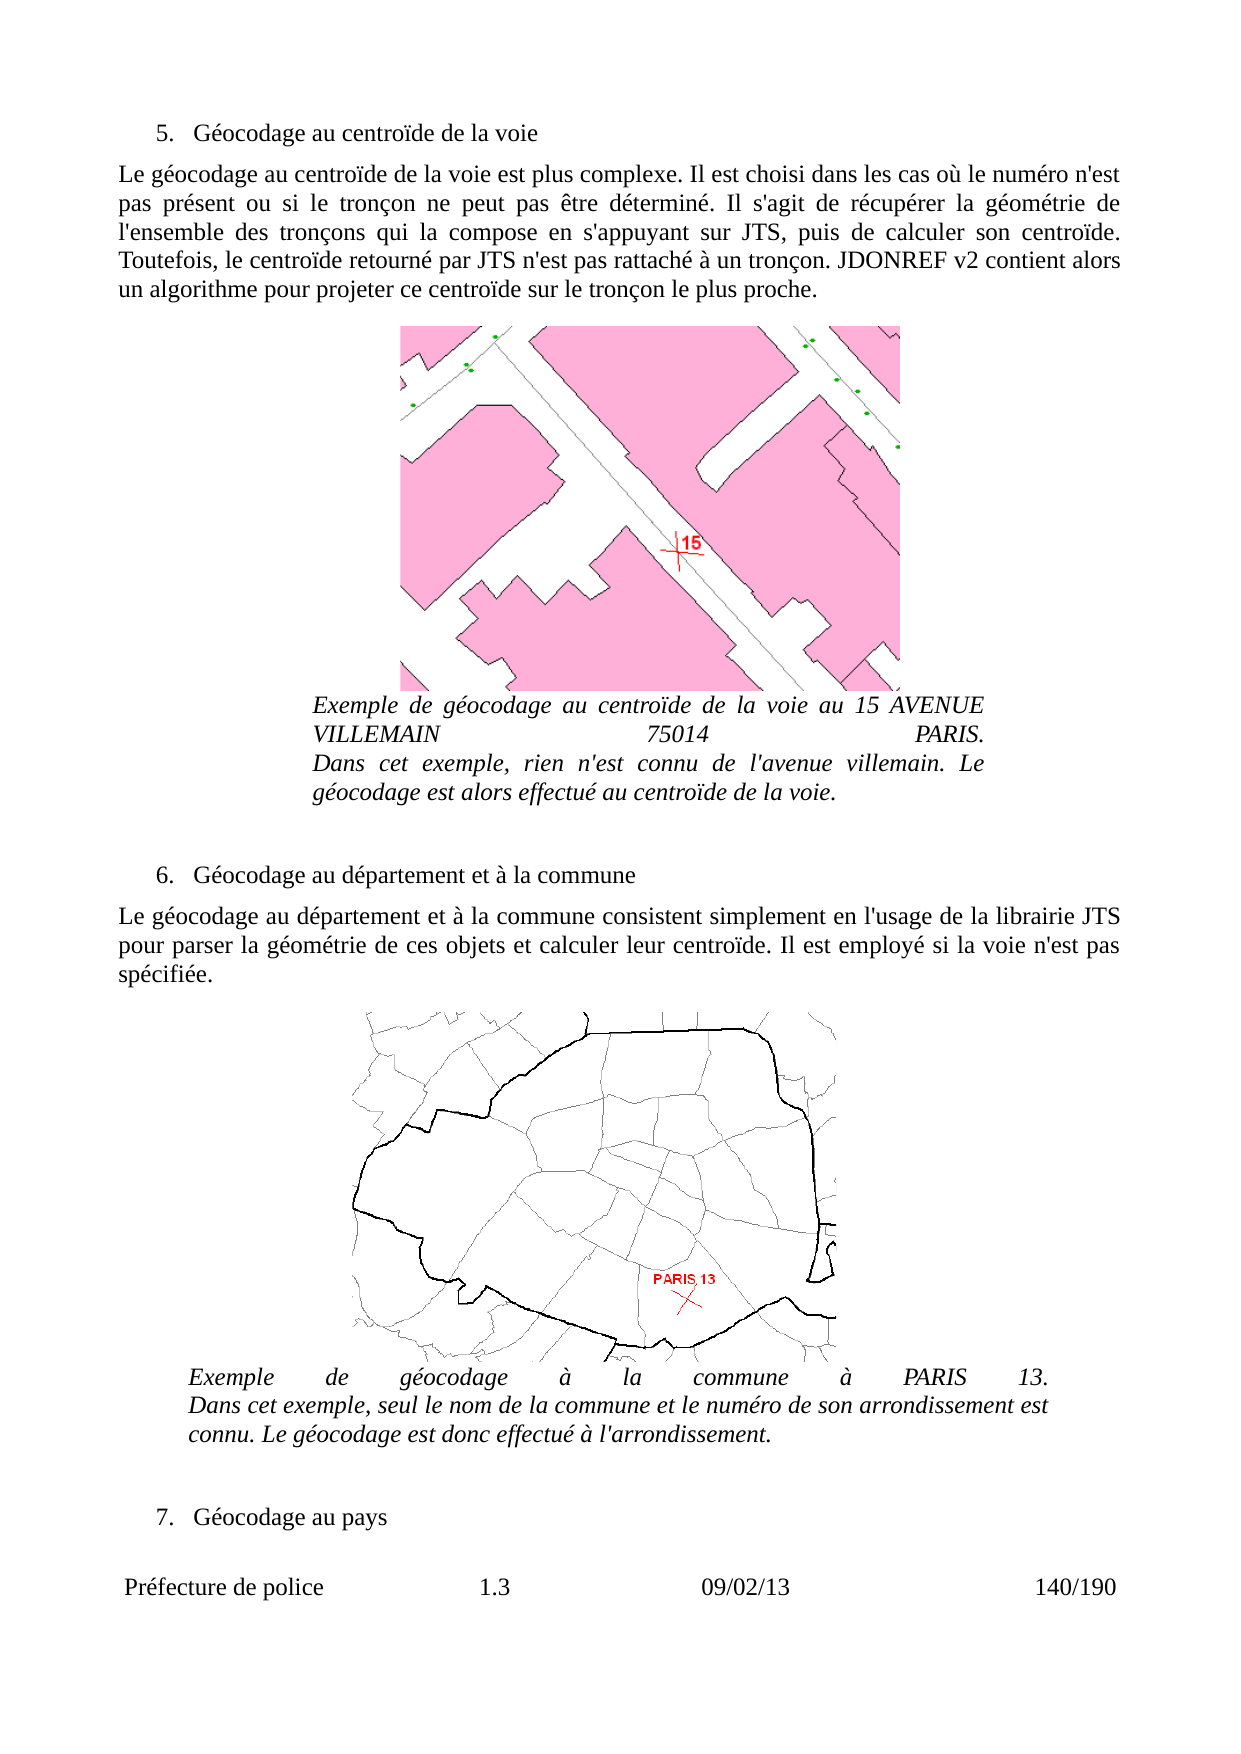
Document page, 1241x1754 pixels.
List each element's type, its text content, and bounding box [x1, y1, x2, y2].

text Exemple de géocodage au centroïde de la voie au 15 AVENUE VILLEMAIN 75014 PARIS. Dans cet exemple, rien n'est connu de l'avenue villemain. Le géocodage est alors effectué au centroïde de la voie. [312, 691, 987, 806]
text Le géocodage au département et à la commune consistent simplement en l'usage de la librairie JTS pour parser la géométrie de ces objets et calculer leur centroïde. Il est employé si la voie n'est pas spécifiée. [118, 901, 1122, 987]
text Exemple de géocodage à la commune à PARIS 13. Dans cet exemple, seul le nom de la commune et le numéro de son arrondissement est connu. Le géocodage est donc effectué à l'arrondissement. [188, 1362, 1052, 1448]
list Géocodage au département et à la commune [156, 860, 1122, 889]
picture [400, 326, 900, 691]
text Le géocodage au centroïde de la voie est plus complexe. Il est choisi dans les cas où le numéro n'est pas présent ou si le tronçon ne peut pas être déterminé. Il s'agit de récupérer la géométrie de l'ensemble des tronçons qui la compose en s'appuyant sur JTS, puis de calculer son centroïde. Toutefois, le centroïde retourné par JTS n'est pas rattaché à un tronçon. JDONREF v2 contient alors un algorithme pour projeter ce centroïde sur le tronçon le plus proche. [118, 159, 1122, 303]
list Géocodage au centroïde de la voie [156, 118, 1122, 147]
picture [352, 1012, 837, 1362]
list Géocodage au pays [156, 1502, 1122, 1531]
